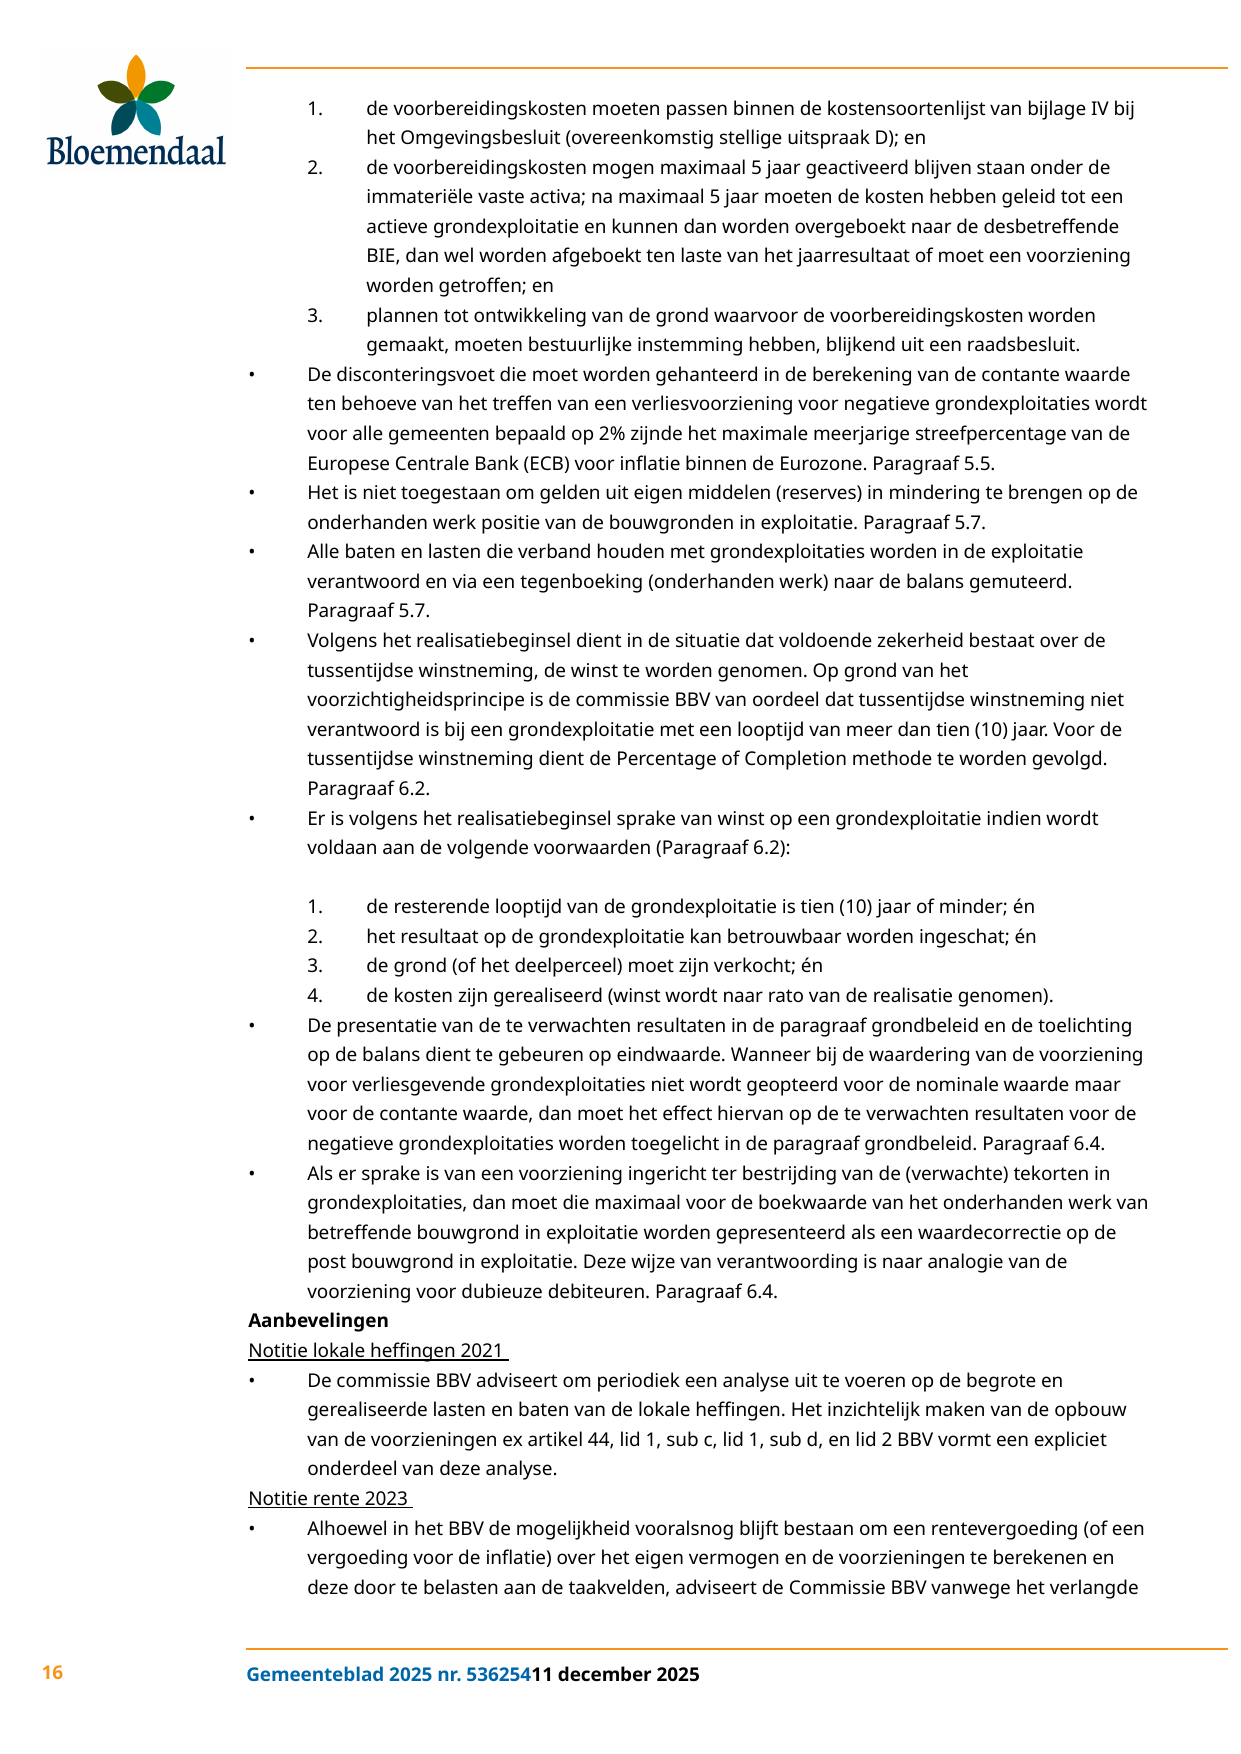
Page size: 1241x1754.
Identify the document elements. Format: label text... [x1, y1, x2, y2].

picture [41, 47, 231, 172]
list De disconteringsvoet die moet worden gehanteerd in de berekening van de contante waarde ten behoeve van het treffen van een verliesvoorziening voor negatieve grondexploitaties wordt voor alle gemeenten bepaald op 2% zijnde het maximale meerjarige streefpercentage van de Europese Centrale Bank (ECB) voor inflatie binnen de Eurozone. Paragraaf 5.5. [248, 361, 1152, 476]
list de voorbereidingskosten moeten passen binnen de kostensoortenlijst van bijlage IV bij het Omgevingsbesluit (overeenkomstig stellige uitspraak D); en [307, 95, 1152, 150]
list De commissie BBV adviseert om periodiek een analyse uit te voeren op de begrote en gerealiseerde lasten en baten van de lokale heffingen. Het inzichtelijk maken van de opbouw van de voorzieningen ex artikel 44, lid 1, sub c, lid 1, sub d, en lid 2 BBV vormt een expliciet onderdeel van deze analyse. [248, 1367, 1152, 1481]
list de grond (of het deelperceel) moet zijn verkocht; én [307, 953, 1152, 978]
text Notitie rente 2023 [248, 1485, 1152, 1511]
list Volgens het realisatiebeginsel dient in de situatie dat voldoende zekerheid bestaat over de tussentijdse winstneming, de winst te worden genomen. Op grond van het voorzichtigheidsprincipe is de commissie BBV van oordeel dat tussentijdse winstneming niet verantwoord is bij een grondexploitatie met een looptijd van meer dan tien (10) jaar. Voor de tussentijdse winstneming dient de Percentage of Completion methode te worden gevolgd. Paragraaf 6.2. [248, 627, 1152, 801]
list de resterende looptijd van de grondexploitatie is tien (10) jaar of minder; én [307, 893, 1152, 919]
list Het is niet toegestaan om gelden uit eigen middelen (reserves) in mindering te brengen op de onderhanden werk positie van de bouwgronden in exploitatie. Paragraaf 5.7. [248, 479, 1152, 535]
list Er is volgens het realisatiebeginsel sprake van winst op een grondexploitatie indien wordt voldaan aan de volgende voorwaarden (Paragraaf 6.2): [248, 805, 1152, 860]
list plannen tot ontwikkeling van de grond waarvoor de voorbereidingskosten worden gemaakt, moeten bestuurlijke instemming hebben, blijkend uit een raadsbesluit. [307, 302, 1152, 357]
list Als er sprake is van een voorziening ingericht ter bestrijding van de (verwachte) tekorten in grondexploitaties, dan moet die maximaal voor de boekwaarde van het onderhanden werk van betreffende bouwgrond in exploitatie worden gepresenteerd als een waardecorrectie op de post bouwgrond in exploitatie. Deze wijze van verantwoording is naar analogie van de voorziening voor dubieuze debiteuren. Paragraaf 6.4. [248, 1160, 1152, 1304]
text Aanbevelingen [248, 1308, 1152, 1333]
list de voorbereidingskosten mogen maximaal 5 jaar geactiveerd blijven staan onder de immateriële vaste activa; na maximaal 5 jaar moeten de kosten hebben geleid tot een actieve grondexploitatie en kunnen dan worden overgeboekt naar de desbetreffende BIE, dan wel worden afgeboekt ten laste van het jaarresultaat of moet een voorziening worden getroffen; en [307, 154, 1152, 298]
list het resultaat op de grondexploitatie kan betrouwbaar worden ingeschat; én [307, 923, 1152, 949]
list De presentatie van de te verwachten resultaten in de paragraaf grondbeleid en de toelichting op de balans dient te gebeuren op eindwaarde. Wanneer bij de waardering van de voorziening voor verliesgevende grondexploitaties niet wordt geopteerd voor de nominale waarde maar voor de contante waarde, dan moet het effect hiervan op de te verwachten resultaten voor de negatieve grondexploitaties worden toegelicht in de paragraaf grondbeleid. Paragraaf 6.4. [248, 1012, 1152, 1156]
list Alhoewel in het BBV de mogelijkheid vooralsnog blijft bestaan om een rentevergoeding (of een vergoeding voor de inflatie) over het eigen vermogen en de voorzieningen te berekenen en deze door te belasten aan de taakvelden, adviseert de Commissie BBV vanwege het verlangde [248, 1515, 1152, 1600]
list Alle baten en lasten die verband houden met grondexploitaties worden in de exploitatie verantwoord en via een tegenboeking (onderhanden werk) naar de balans gemuteerd. Paragraaf 5.7. [248, 538, 1152, 623]
text Notitie lokale heffingen 2021 [248, 1337, 1152, 1363]
list de kosten zijn gerealiseerd (winst wordt naar rato van de realisatie genomen). [307, 982, 1152, 1008]
